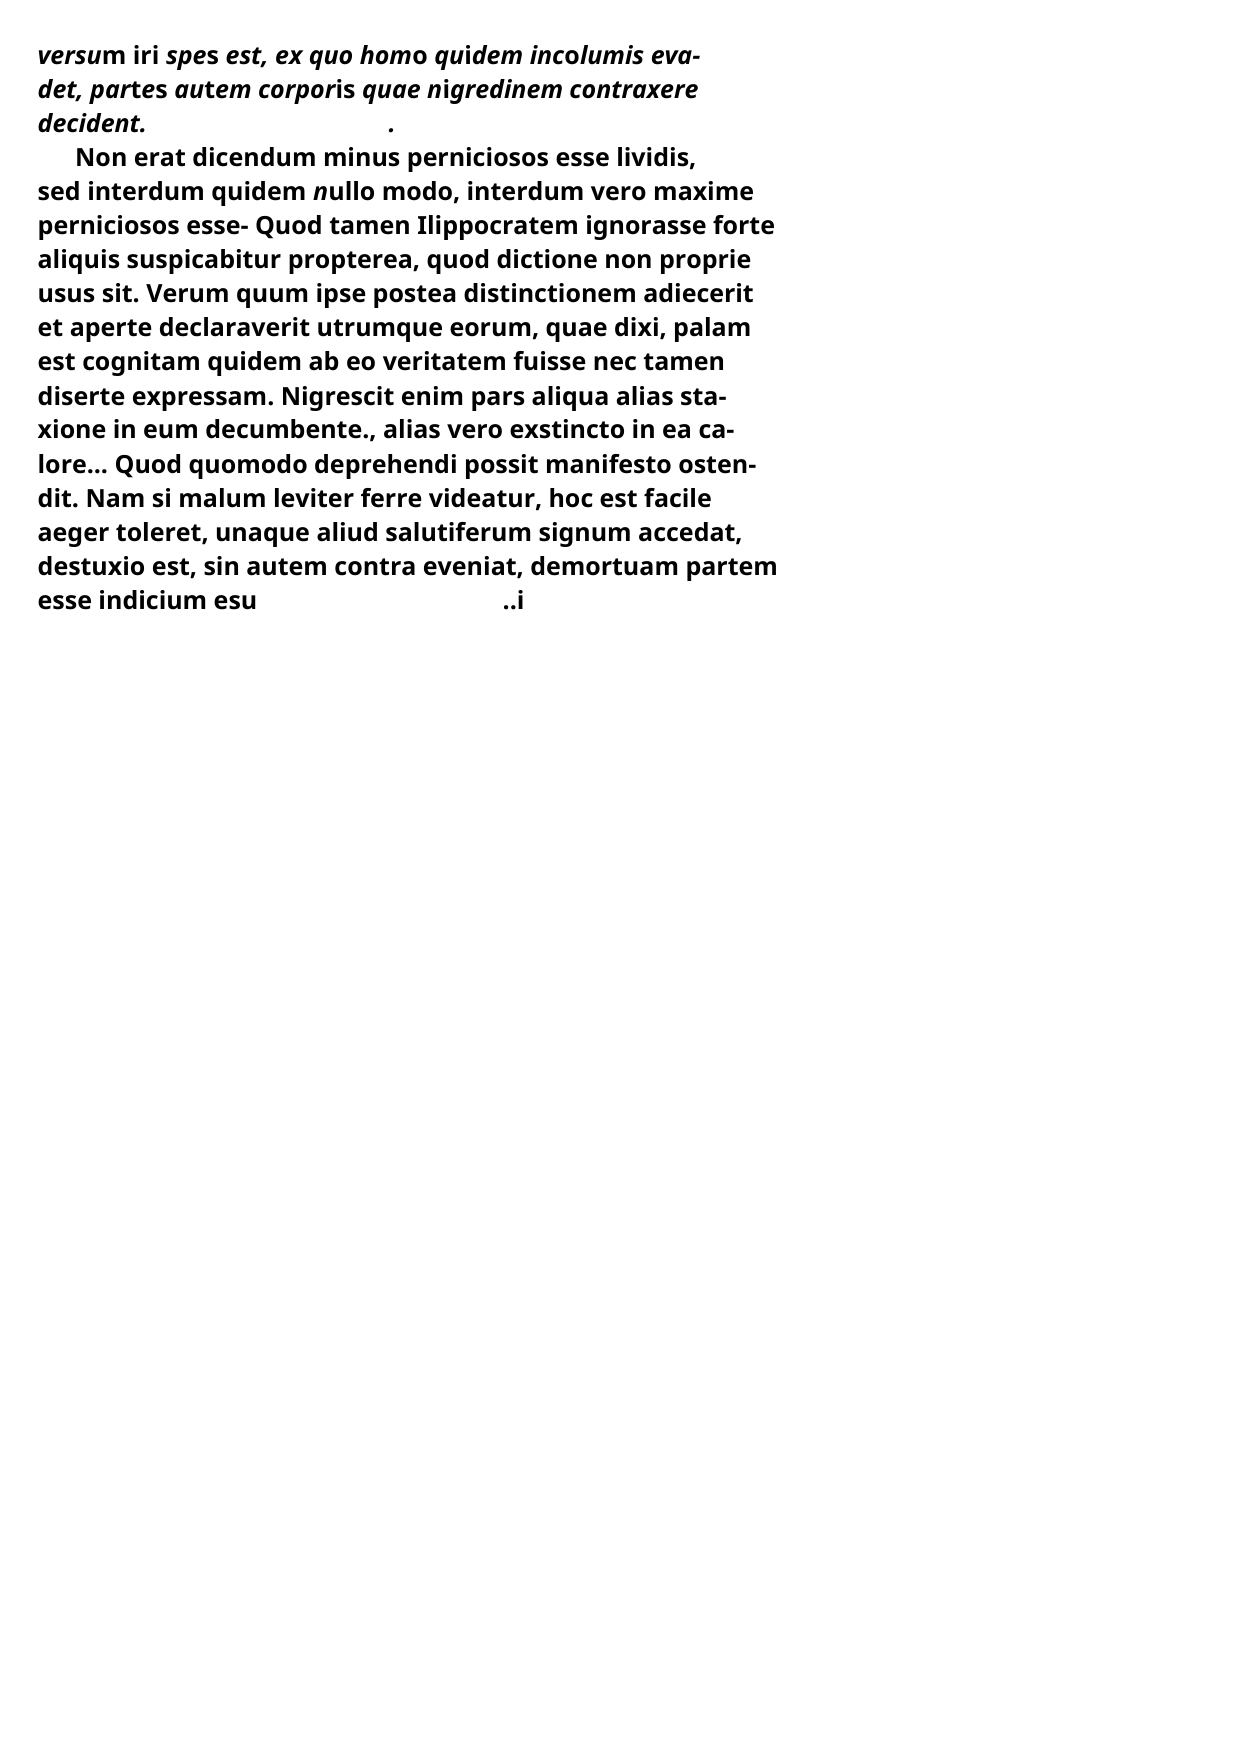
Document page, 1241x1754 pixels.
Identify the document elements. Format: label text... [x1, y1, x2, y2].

text Non erat dicendum minus perniciosos esse lividis, sed interdum quidem nullo modo, interdum vero maxime perniciosos esse- Quod tamen Ilippocratem ignorasse forte aliquis suspicabitur propterea, quod dictione non proprie usus sit. Verum quum ipse postea distinctionem adiecerit et aperte declaraverit utrumque eorum, quae dixi, palam est cognitam quidem ab eo veritatem fuisse nec tamen diserte expressam. Nigrescit enim pars aliqua alias sta- xione in eum decumbente., alias vero exstincto in ea ca- lore... Quod quomodo deprehendi possit manifesto osten- dit. Nam si malum leviter ferre videatur, hoc est facile aeger toleret, unaque aliud salutiferum signum accedat, destuxio est, sin autem contra eveniat, demortuam partem esse indicium esu ..i [37, 140, 1203, 617]
text versum iri spes est, ex quo homo quidem incolumis eva- det, partes autem corporis quae nigredinem contraxere decident. . [37, 37, 1203, 140]
